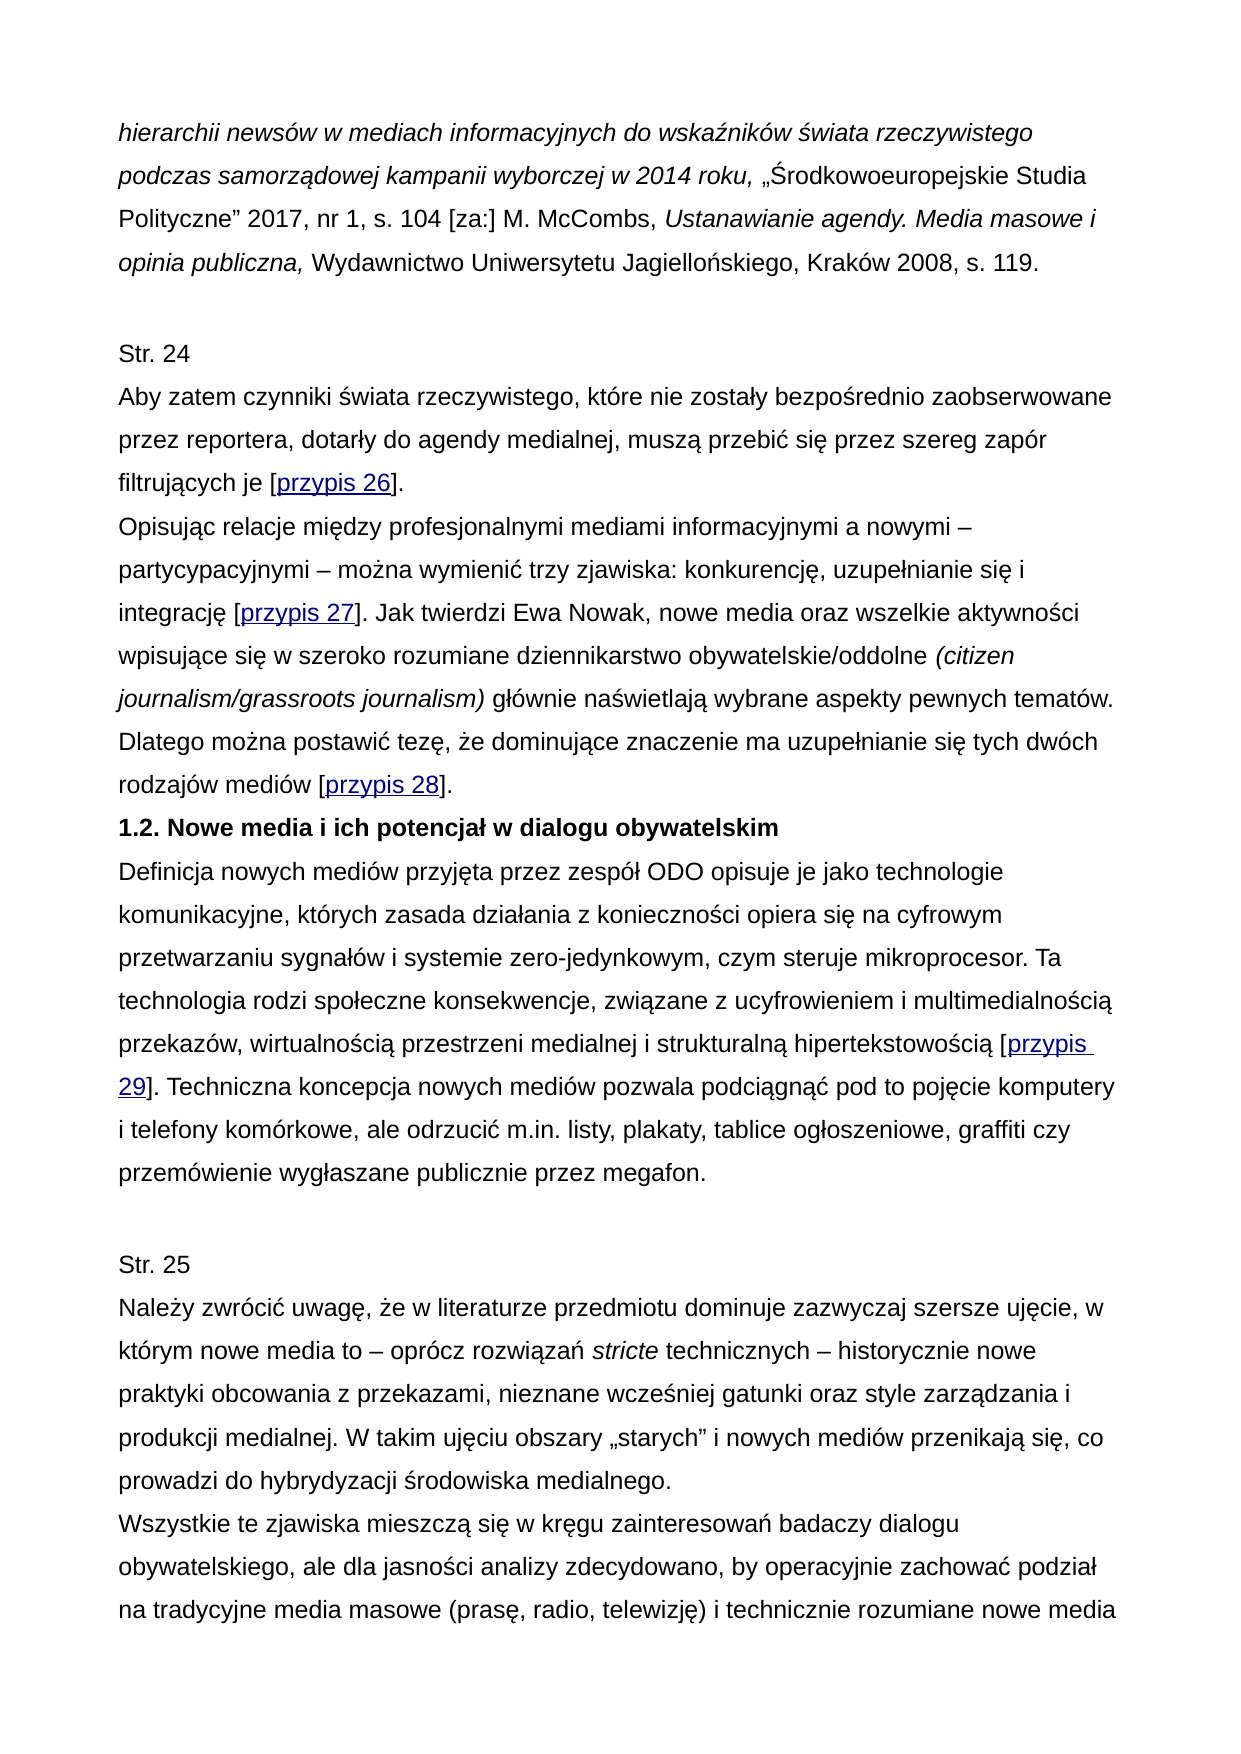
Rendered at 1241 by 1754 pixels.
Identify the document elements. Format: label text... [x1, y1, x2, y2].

text Należy zwrócić uwagę, że w literaturze przedmiotu dominuje zazwyczaj szersze ujęcie, w którym nowe media to – oprócz rozwiązań stricte technicznych – historycznie nowe praktyki obcowania z przekazami, nieznane wcześniej gatunki oraz style zarządzania i produkcji medialnej. W takim ujęciu obszary „starych” i nowych mediów przenikają się, co prowadzi do hybrydyzacji środowiska medialnego. [118, 1293, 1122, 1494]
text Str. 25 [118, 1250, 1122, 1279]
text Definicja nowych mediów przyjęta przez zespół ODO opisuje je jako technologie komunikacyjne, których zasada działania z konieczności opiera się na cyfrowym przetwarzaniu sygnałów i systemie zero-jedynkowym, czym steruje mikroprocesor. Ta technologia rodzi społeczne konsekwencje, związane z ucyfrowieniem i multimedialnością przekazów, wirtualnością przestrzeni medialnej i strukturalną hipertekstowością [przypis 29]. Techniczna koncepcja nowych mediów pozwala podciągnąć pod to pojęcie komputery i telefony komórkowe, ale odrzucić m.in. listy, plakaty, tablice ogłoszeniowe, graffiti czy przemówienie wygłaszane publicznie przez megafon. [118, 857, 1122, 1187]
text Str. 24 [118, 339, 1122, 368]
text Aby zatem czynniki świata rzeczywistego, które nie zostały bezpośrednio zaobserwowane przez reportera, dotarły do agendy medialnej, muszą przebić się przez szereg zapór filtrujących je [przypis 26]. [118, 382, 1122, 497]
text Wszystkie te zjawiska mieszczą się w kręgu zainteresowań badaczy dialogu obywatelskiego, ale dla jasności analizy zdecydowano, by operacyjnie zachować podział na tradycyjne media masowe (prasę, radio, telewizję) i technicznie rozumiane nowe media [118, 1509, 1122, 1624]
text Opisując relacje między profesjonalnymi mediami informacyjnymi a nowymi – partycypacyjnymi – można wymienić trzy zjawiska: konkurencję, uzupełnianie się i integrację [przypis 27]. Jak twierdzi Ewa Nowak, nowe media oraz wszelkie aktywności wpisujące się w szeroko rozumiane dziennikarstwo obywatelskie/oddolne (citizen journalism/grassroots journalism) głównie naświetlają wybrane aspekty pewnych tematów. Dlatego można postawić tezę, że dominujące znaczenie ma uzupełnianie się tych dwóch rodzajów mediów [przypis 28]. [118, 512, 1122, 799]
subtitle 1.2. Nowe media i ich potencjał w dialogu obywatelskim [118, 813, 1122, 842]
text hierarchii newsów w mediach informacyjnych do wskaźników świata rzeczywistego podczas samorządowej kampanii wyborczej w 2014 roku, „Środkowoeuropejskie Studia Polityczne” 2017, nr 1, s. 104 [za:] M. McCombs, Ustanawianie agendy. Media masowe i opinia publiczna, Wydawnictwo Uniwersytetu Jagiellońskiego, Kraków 2008, s. 119. [118, 118, 1122, 276]
